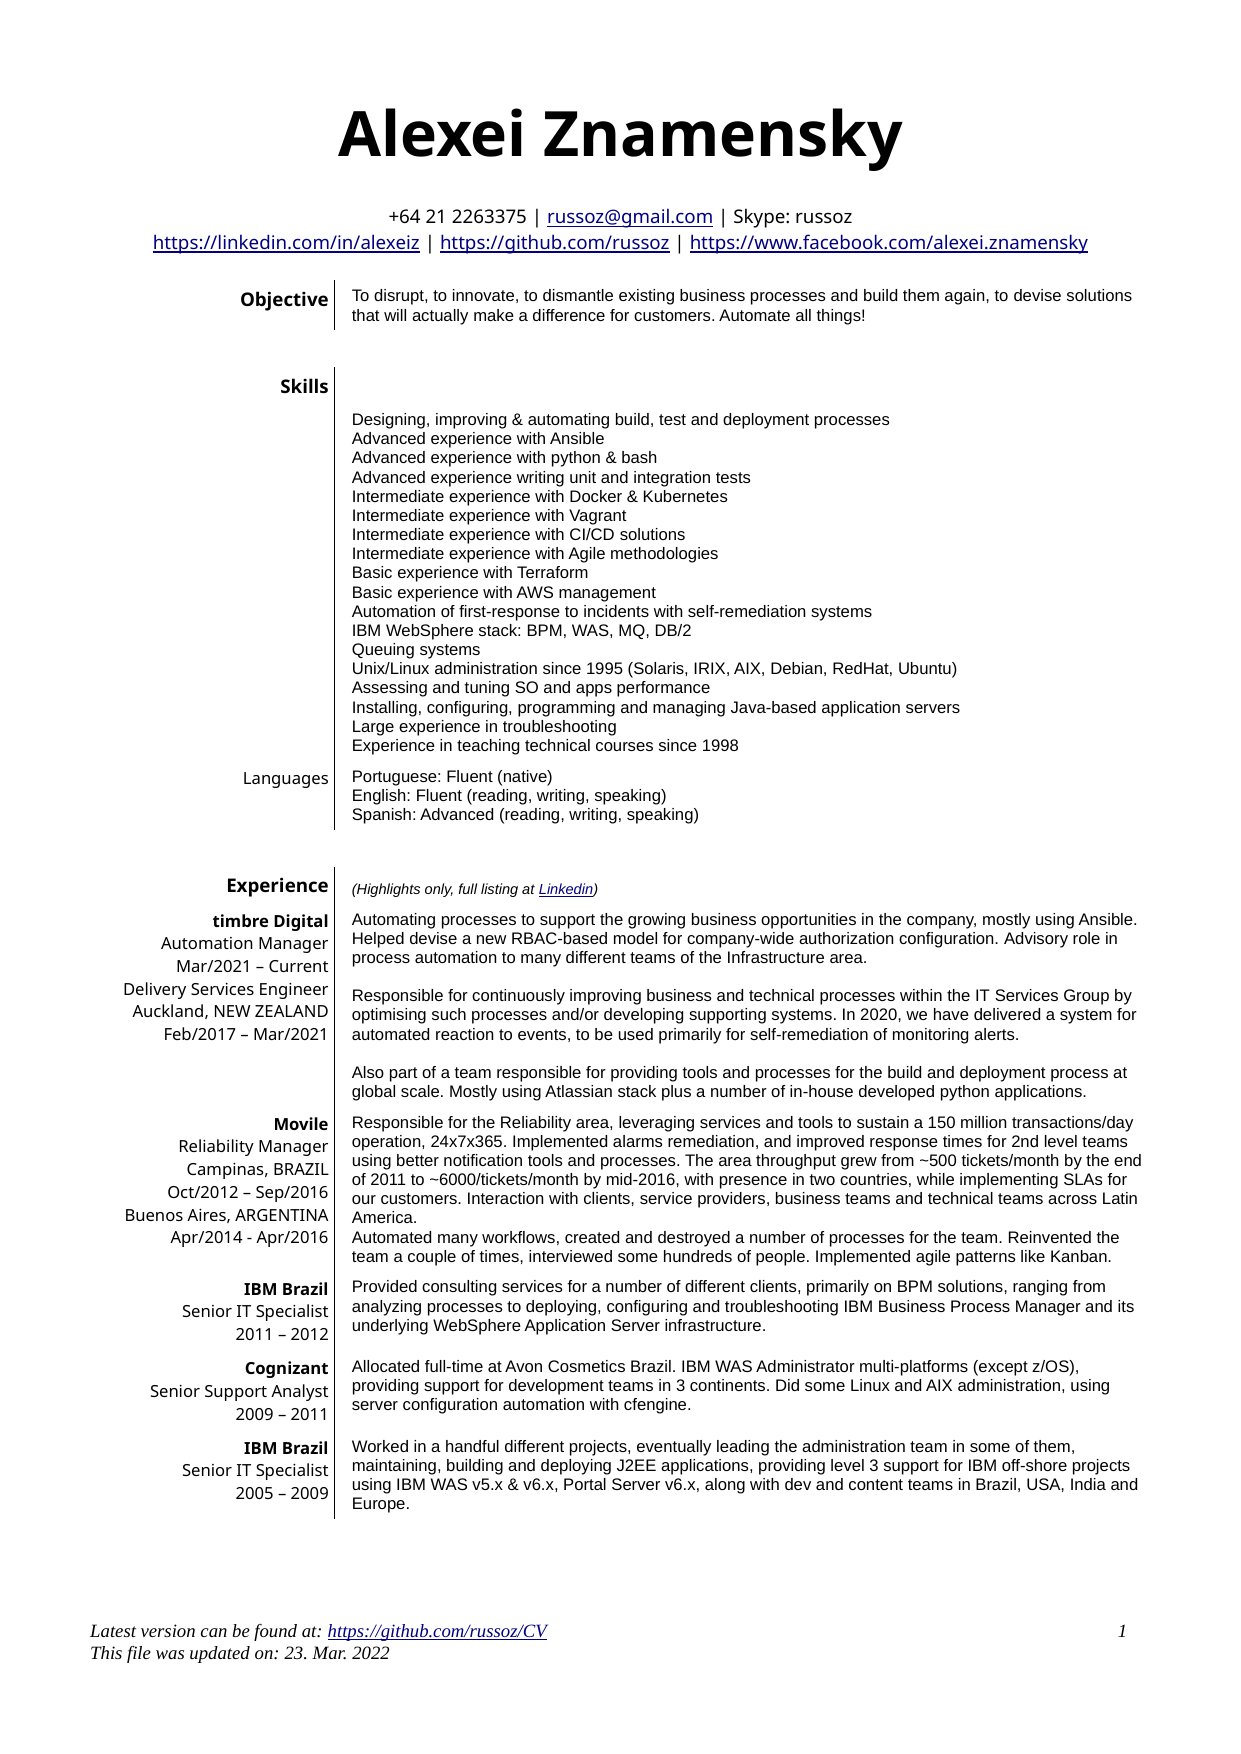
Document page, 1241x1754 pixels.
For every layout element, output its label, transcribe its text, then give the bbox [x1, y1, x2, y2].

table_cell Responsible for the Reliability area, leveraging services and tools to sustain a 150 million transactions/day operation, 24x7x365. Implemented alarms remediation, and improved response times for 2nd level teams using better notification tools and processes. The area throughput grew from ~500 tickets/month by the end of 2011 to ~6000/tickets/month by mid-2016, with presence in two countries, while implementing SLAs for our customers. Interaction with clients, service providers, business teams and technical teams across Latin America. Automated many workflows, created and destroyed a number of processes for the team. Reinvented the team a couple of times, interviewed some hundreds of people. Implemented agile patterns like Kanban. [335, 1107, 1149, 1271]
table_cell [90, 830, 334, 867]
table_cell Allocated full-time at Avon Cosmetics Brazil. IBM WAS Administrator multi-platforms (except z/OS), providing support for development teams in 3 continents. Did some Linux and AIX administration, using server configuration automation with cfengine. [335, 1351, 1149, 1431]
text +64 21 2263375 | russoz@gmail.com | Skype: russoz [90, 204, 1151, 229]
table_header To disrupt, to innovate, to dismantle existing business processes and build them again, to devise solutions that will actually make a difference for customers. Automate all things! [335, 280, 1149, 330]
table_cell Experience [90, 867, 334, 903]
table_cell Designing, improving & automating build, test and deployment processes Advanced experience with Ansible Advanced experience with python & bash Advanced experience writing unit and integration tests Intermediate experience with Docker & Kubernetes Intermediate experience with Vagrant Intermediate experience with CI/CD solutions Intermediate experience with Agile methodologies Basic experience with Terraform Basic experience with AWS management Automation of first-response to incidents with self-remediation systems IBM WebSphere stack: BPM, WAS, MQ, DB/2 Queuing systems Unix/Linux administration since 1995 (Solaris, IRIX, AIX, Debian, RedHat, Ubuntu) Assessing and tuning SO and apps performance Installing, configuring, programming and managing Java-based application servers Large experience in troubleshooting Experience in teaching technical courses since 1998 [335, 404, 1149, 761]
table_cell Provided consulting services for a number of different clients, primarily on BPM solutions, ranging from analyzing processes to deploying, configuring and troubleshooting IBM Business Process Manager and its underlying WebSphere Application Server infrastructure. [335, 1271, 1149, 1351]
table_header Objective [90, 280, 334, 330]
table_cell Portuguese: Fluent (native) English: Fluent (reading, writing, speaking) Spanish: Advanced (reading, writing, speaking) [335, 761, 1149, 829]
table_cell Worked in a handful different projects, eventually leading the administration team in some of them, maintaining, building and deploying J2EE applications, providing level 3 support for IBM off-shore projects using IBM WAS v5.x & v6.x, Portal Server v6.x, along with dev and content teams in Brazil, USA, India and Europe. [335, 1431, 1149, 1519]
text Alexei Znamensky [90, 90, 1151, 175]
table_cell (Highlights only, full listing at Linkedin) [335, 867, 1149, 903]
table_cell [90, 330, 334, 367]
table_cell [90, 404, 334, 761]
table_cell [334, 830, 1149, 867]
table_cell IBM Brazil Senior IT Specialist 2011 – 2012 [90, 1271, 334, 1351]
text https://linkedin.com/in/alexeiz | https://github.com/russoz | https://www.facebook.com/alexei.znamensky [90, 229, 1151, 255]
table_cell Cognizant Senior Support Analyst 2009 – 2011 [90, 1351, 334, 1431]
table_cell IBM Brazil Senior IT Specialist 2005 – 2009 [90, 1431, 334, 1519]
table_cell Automating processes to support the growing business opportunities in the company, mostly using Ansible. Helped devise a new RBAC-based model for company-wide authorization configuration. Advisory role in process automation to many different teams of the Infrastructure area. Responsible for continuously improving business and technical processes within the IT Services Group by optimising such processes and/or developing supporting systems. In 2020, we have delivered a system for automated reaction to events, to be used primarily for self-remediation of monitoring alerts. Also part of a team responsible for providing tools and processes for the build and deployment process at global scale. Mostly using Atlassian stack plus a number of in-house developed python applications. [335, 904, 1149, 1107]
table_cell [334, 330, 1149, 367]
table_cell timbre Digital Automation Manager Mar/2021 – Current Delivery Services Engineer Auckland, NEW ZEALAND Feb/2017 – Mar/2021 [90, 904, 334, 1107]
table_cell Languages [90, 761, 334, 829]
table_cell Movile Reliability Manager Campinas, BRAZIL Oct/2012 – Sep/2016 Buenos Aires, ARGENTINA Apr/2014 - Apr/2016 [90, 1107, 334, 1271]
table_cell [335, 367, 1149, 404]
table_cell Skills [90, 367, 334, 404]
